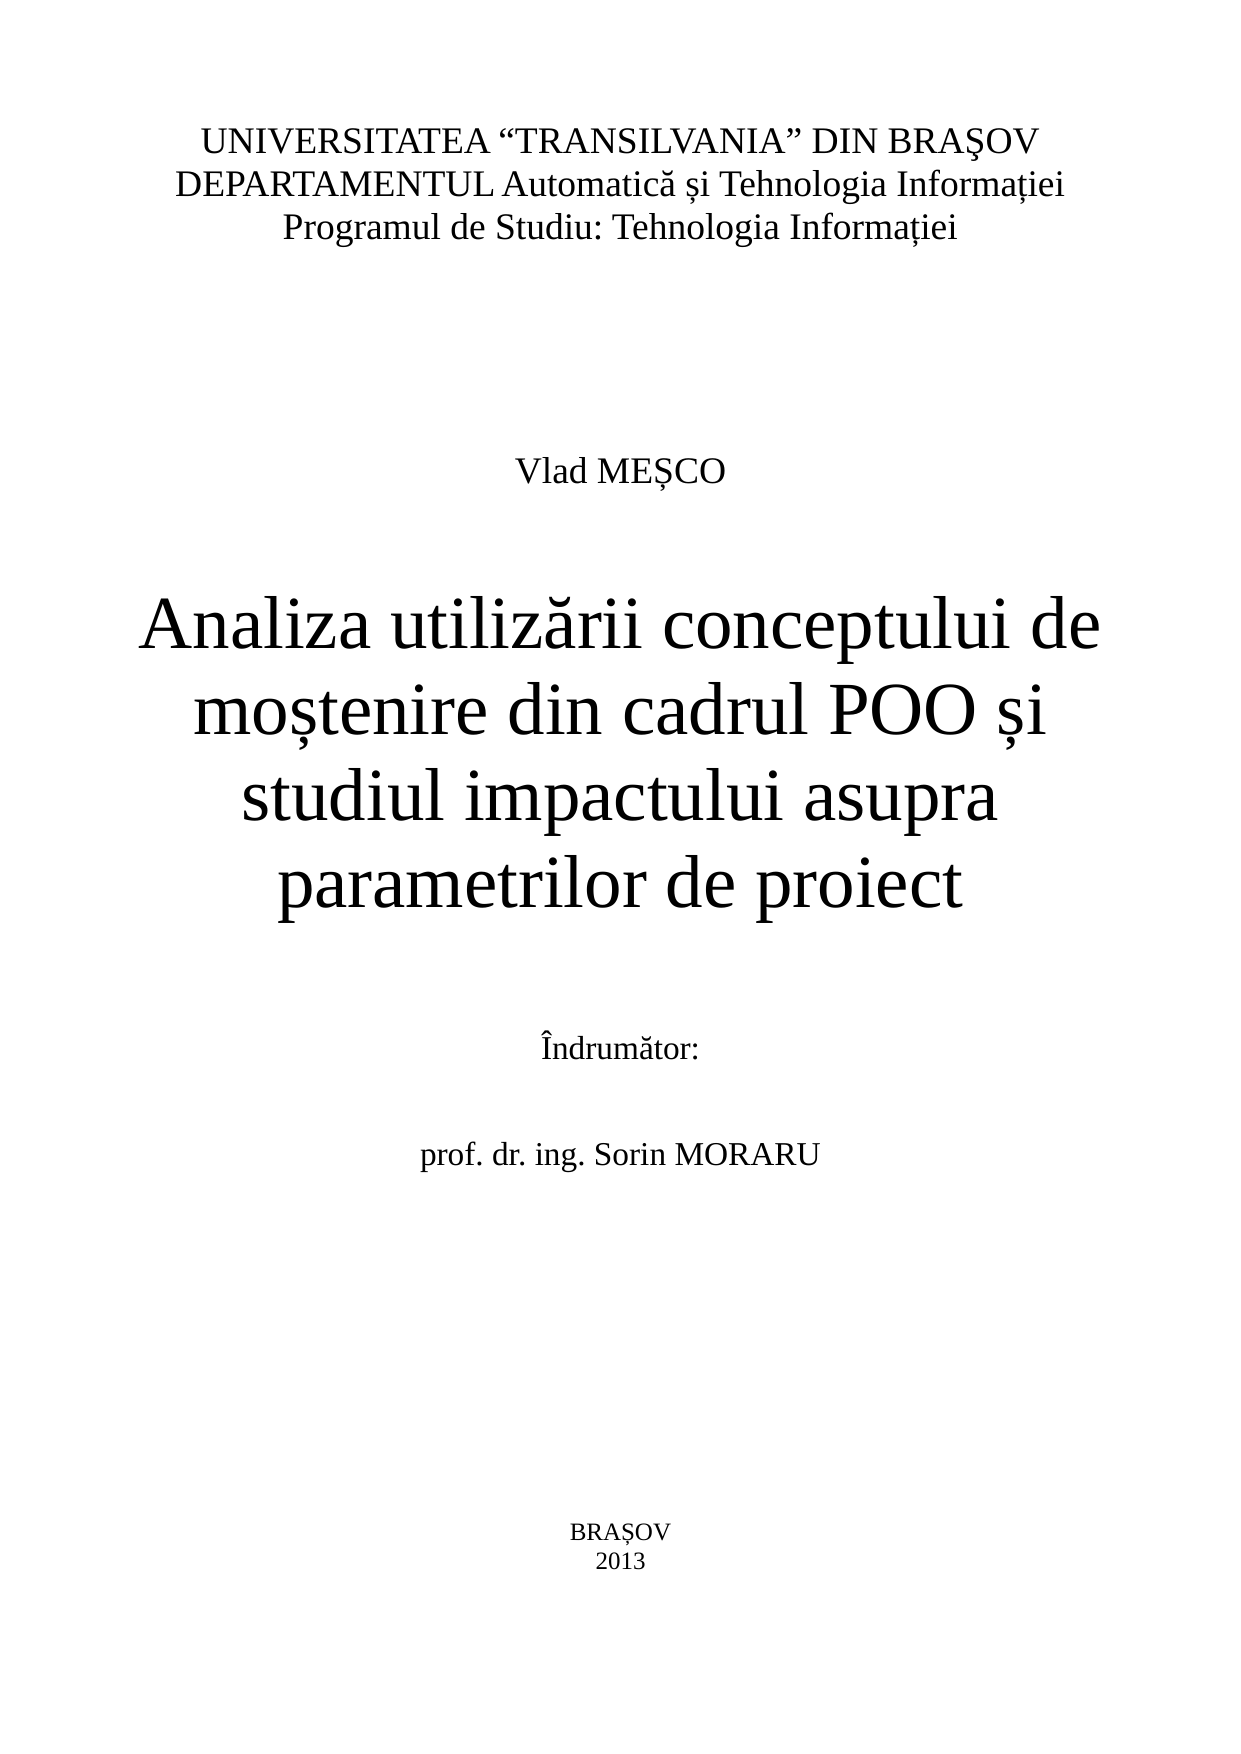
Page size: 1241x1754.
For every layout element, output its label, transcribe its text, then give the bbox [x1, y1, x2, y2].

text Programul de Studiu: Tehnologia Informației [118, 204, 1122, 247]
text Îndrumător: [118, 1028, 1122, 1067]
text BRAȘOV [118, 1517, 1122, 1546]
text DEPARTAMENTUL Automatică și Tehnologia Informației [118, 161, 1122, 204]
text prof. dr. ing. Sorin MORARU [118, 1134, 1122, 1172]
text Analiza utilizării conceptului de moștenire din cadrul POO și studiul impactului asupra parametrilor de proiect [118, 578, 1122, 923]
text UNIVERSITATEA “TRANSILVANIA” DIN BRAŞOV [118, 118, 1122, 161]
text 2013 [118, 1546, 1122, 1575]
text Vlad MEȘCO [118, 449, 1122, 492]
